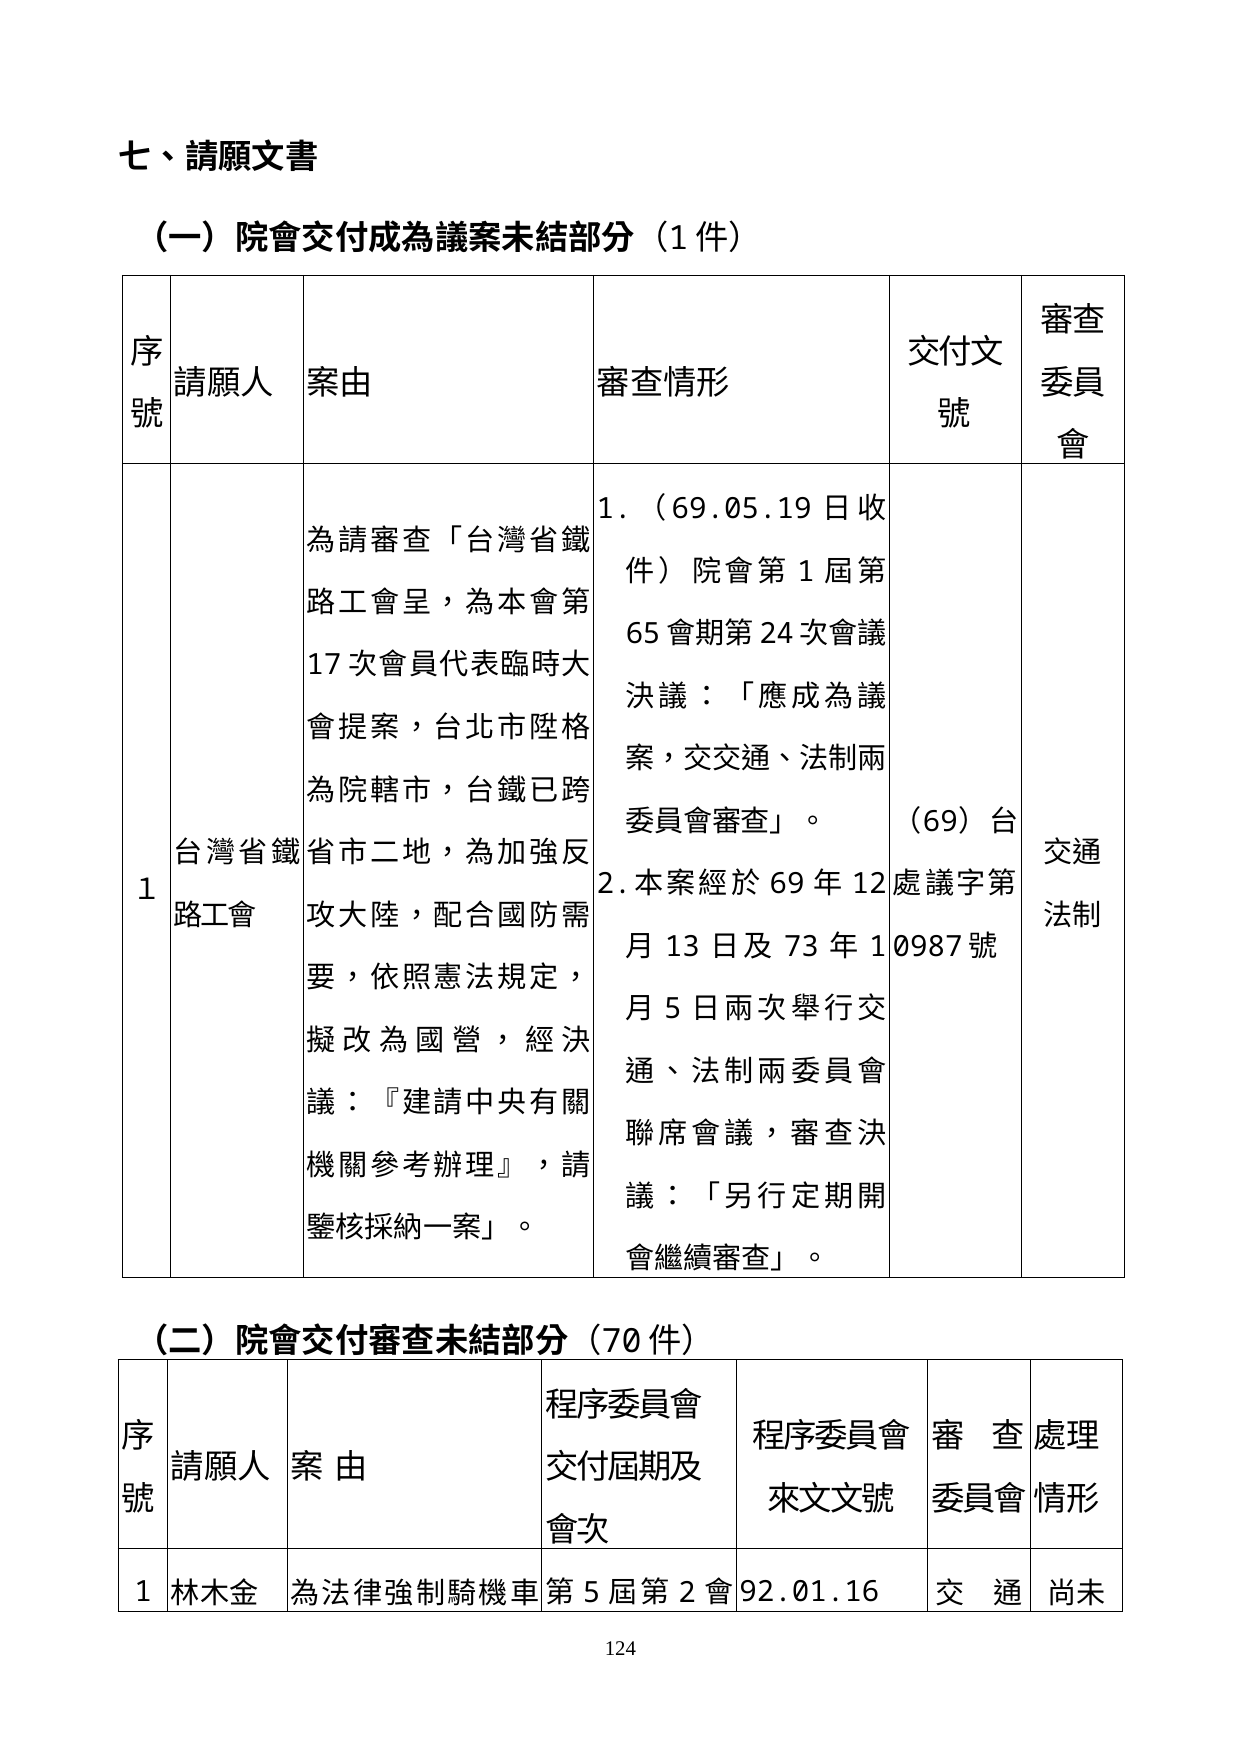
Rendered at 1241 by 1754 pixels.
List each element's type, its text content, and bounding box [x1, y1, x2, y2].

table_header 處理情形 [1031, 1360, 1122, 1548]
table_cell 交通 法制 [1022, 464, 1124, 1277]
table_cell 台灣省鐵路工會 [171, 464, 303, 1277]
table_header 請願人 [171, 276, 303, 463]
text 七、請願文書 [118, 112, 1122, 175]
table_cell 交 通 [928, 1549, 1030, 1611]
table_header 請願人 [168, 1360, 287, 1548]
table_cell 第5屆第2會 [542, 1549, 736, 1611]
table_cell 為請審查「台灣省鐵路工會呈，為本會第17次會員代表臨時大會提案，台北市陞格為院轄市，台鐵已跨省市二地，為加強反攻大陸，配合國防需要，依照憲法規定，擬改為國營，經決議：『建請中央有關機關參考辦理』，請鑒核採納一案」。 [304, 464, 593, 1277]
table_cell 92.01.16 [737, 1549, 927, 1611]
table_cell 尚未 [1031, 1549, 1122, 1611]
table_cell 1 [119, 1549, 167, 1611]
text （一）院會交付成為議案未結部分（1件） [118, 193, 1122, 256]
table_cell 林木金 [168, 1549, 287, 1611]
table_header 審查情形 [594, 276, 889, 463]
table_header 交付文號 [890, 276, 1021, 463]
table_header 審查委員會 [1022, 276, 1124, 463]
table_header 程序委員會交付屆期及會次 [542, 1360, 736, 1548]
table_cell 1.（69.05.19日收件）院會第1屆第65會期第24次會議決議：「應成為議案，交交通、法制兩委員會審查」。 2.本案經於69年12月13日及73年1月5日兩次舉行交通、法制兩委員會聯席會議，審查決議：「另行定期開會繼續審查」。 [594, 464, 889, 1277]
table_header 程序委員會 來文文號 [737, 1360, 927, 1548]
table_header 序號 [119, 1360, 167, 1548]
table_header 序號 [123, 276, 170, 463]
table_cell 為法律強制騎機車 [288, 1549, 541, 1611]
table_header 審 查 委員會 [928, 1360, 1030, 1548]
table_cell （69）台處議字第0987號 [890, 464, 1021, 1277]
text （二）院會交付審查未結部分（70件） [118, 1297, 1122, 1359]
table_header 案由 [304, 276, 593, 463]
table_cell １ [123, 464, 170, 1277]
table_header 案由 [288, 1360, 541, 1548]
